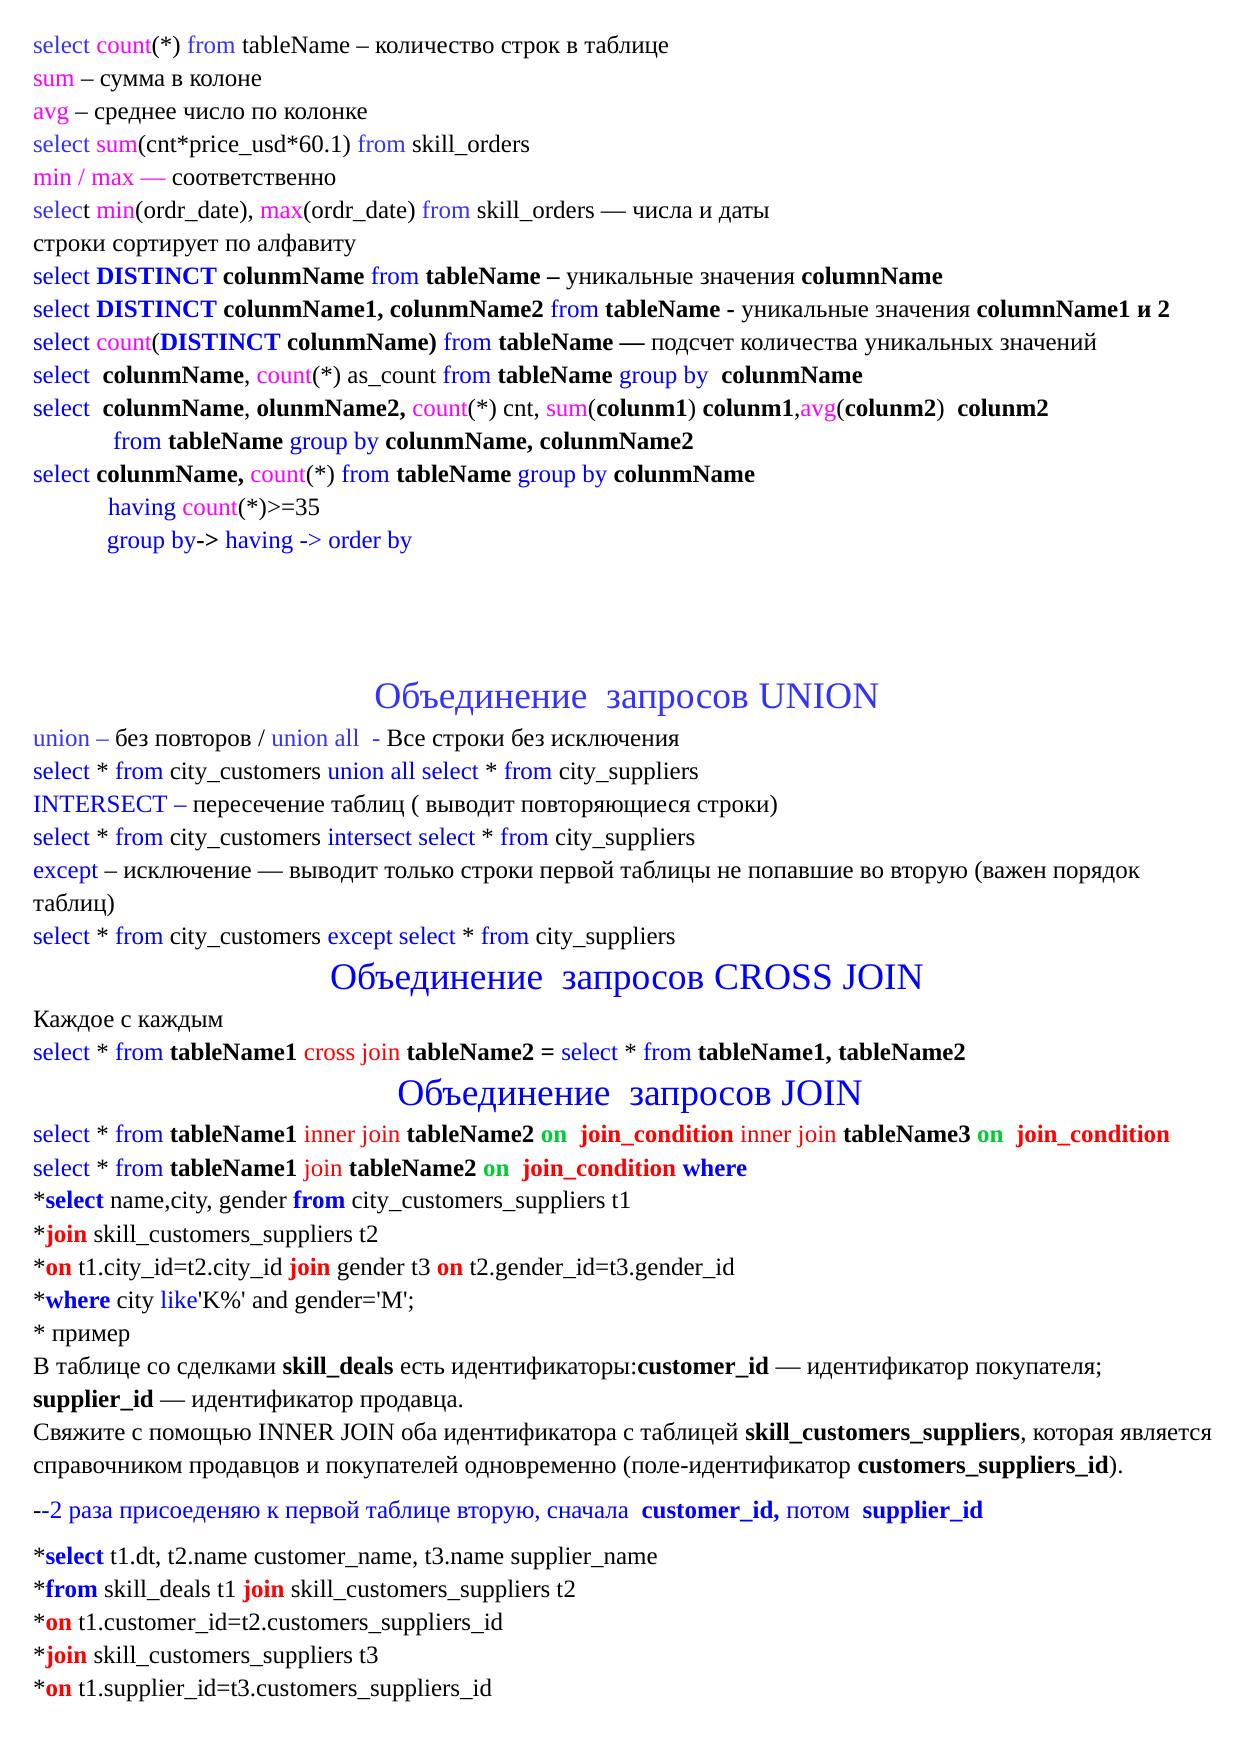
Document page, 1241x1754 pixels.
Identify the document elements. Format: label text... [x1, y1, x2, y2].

text avg – среднее число по колонке [33, 96, 1220, 124]
text Объединение запросов UNION [33, 674, 1220, 717]
text Объединение запросов JOIN [33, 1070, 1220, 1113]
text select sum(cnt*price_usd*60.1) from skill_orders [33, 129, 1220, 157]
text строки сортирует по алфавиту [33, 228, 1220, 257]
text except – исключение — выводит только строки первой таблицы не попавшие во вторую (важен порядок таблиц) [33, 855, 1220, 917]
text Свяжите с помощью INNER JOIN оба идентификатора с таблицей skill_customers_suppliers, которая является справочником продавцов и покупателей одновременно (поле-идентификатор customers_suppliers_id). [33, 1417, 1217, 1478]
text union – без повторов / union all - Все строки без исключения [33, 723, 1220, 752]
text select * from tableName1 cross join tableName2 = select * from tableName1, tableName2 [33, 1037, 1220, 1066]
text select * from city_customers union all select * from city_suppliers [33, 756, 1220, 785]
text min / max — соответственно [33, 162, 1220, 191]
text В таблице со сделками skill_deals есть идентификаторы:customer_id — идентификатор покупателя; supplier_id — идентификатор продавца. [33, 1351, 1220, 1412]
text select DISTINCT colunmName from tableName – уникальные значения columnName [33, 261, 1220, 289]
text sum – сумма в колоне [33, 63, 1220, 91]
text * пример [33, 1318, 1220, 1346]
text select * from tableName1 inner join tableName2 on join_condition inner join tableName3 on join_condition select * from tableName1 join tableName2 on join_condition where [33, 1119, 1220, 1181]
text *select name,city, gender from city_customers_suppliers t1 *join skill_customers_suppliers t2 *on t1.city_id=t2.city_id join gender t3 on t2.gender_id=t3.gender_id *where city like'K%' and gender='M'; [33, 1186, 1220, 1313]
text select DISTINCT colunmName1, colunmName2 from tableName - уникальные значения columnName1 и 2 [33, 294, 1220, 323]
text select * from city_customers intersect select * from city_suppliers [33, 822, 1220, 851]
text select colunmName, count(*) as_count from tableName group by colunmName [33, 360, 1220, 389]
text Каждое с каждым [33, 1004, 1220, 1033]
text INTERSECT – пересечение таблиц ( выводит повторяющиеся строки) [33, 789, 1220, 818]
text select * from city_customers except select * from city_suppliers [33, 921, 1220, 950]
text select colunmName, count(*) from tableName group by colunmName having count(*)>=35 group by-> having -> order by [33, 459, 1220, 554]
text *select t1.dt, t2.name customer_name, t3.name supplier_name *from skill_deals t1 join skill_customers_suppliers t2 *on t1.customer_id=t2.customers_suppliers_id *join skill_customers_suppliers t3 *on t1.supplier_id=t3.customers_suppliers_id [33, 1541, 1220, 1702]
text select count(DISTINCT colunmName) from tableName — подсчет количества уникальных значений [33, 327, 1220, 356]
text Объединение запросов CROSS JOIN [33, 954, 1220, 997]
text select colunmName, olunmName2, count(*) cnt, sum(colunm1) colunm1,avg(colunm2) colunm2 [33, 393, 1220, 422]
text select count(*) from tableName – количество строк в таблице [33, 30, 1220, 58]
text --2 раза присоеденяю к первой таблице вторую, сначала customer_id, потом supplier_id [33, 1495, 1217, 1524]
text from tableName group by colunmName, сolunmName2 [33, 426, 1220, 455]
text select min(ordr_date), max(ordr_date) from skill_orders — числа и даты [33, 195, 1220, 223]
